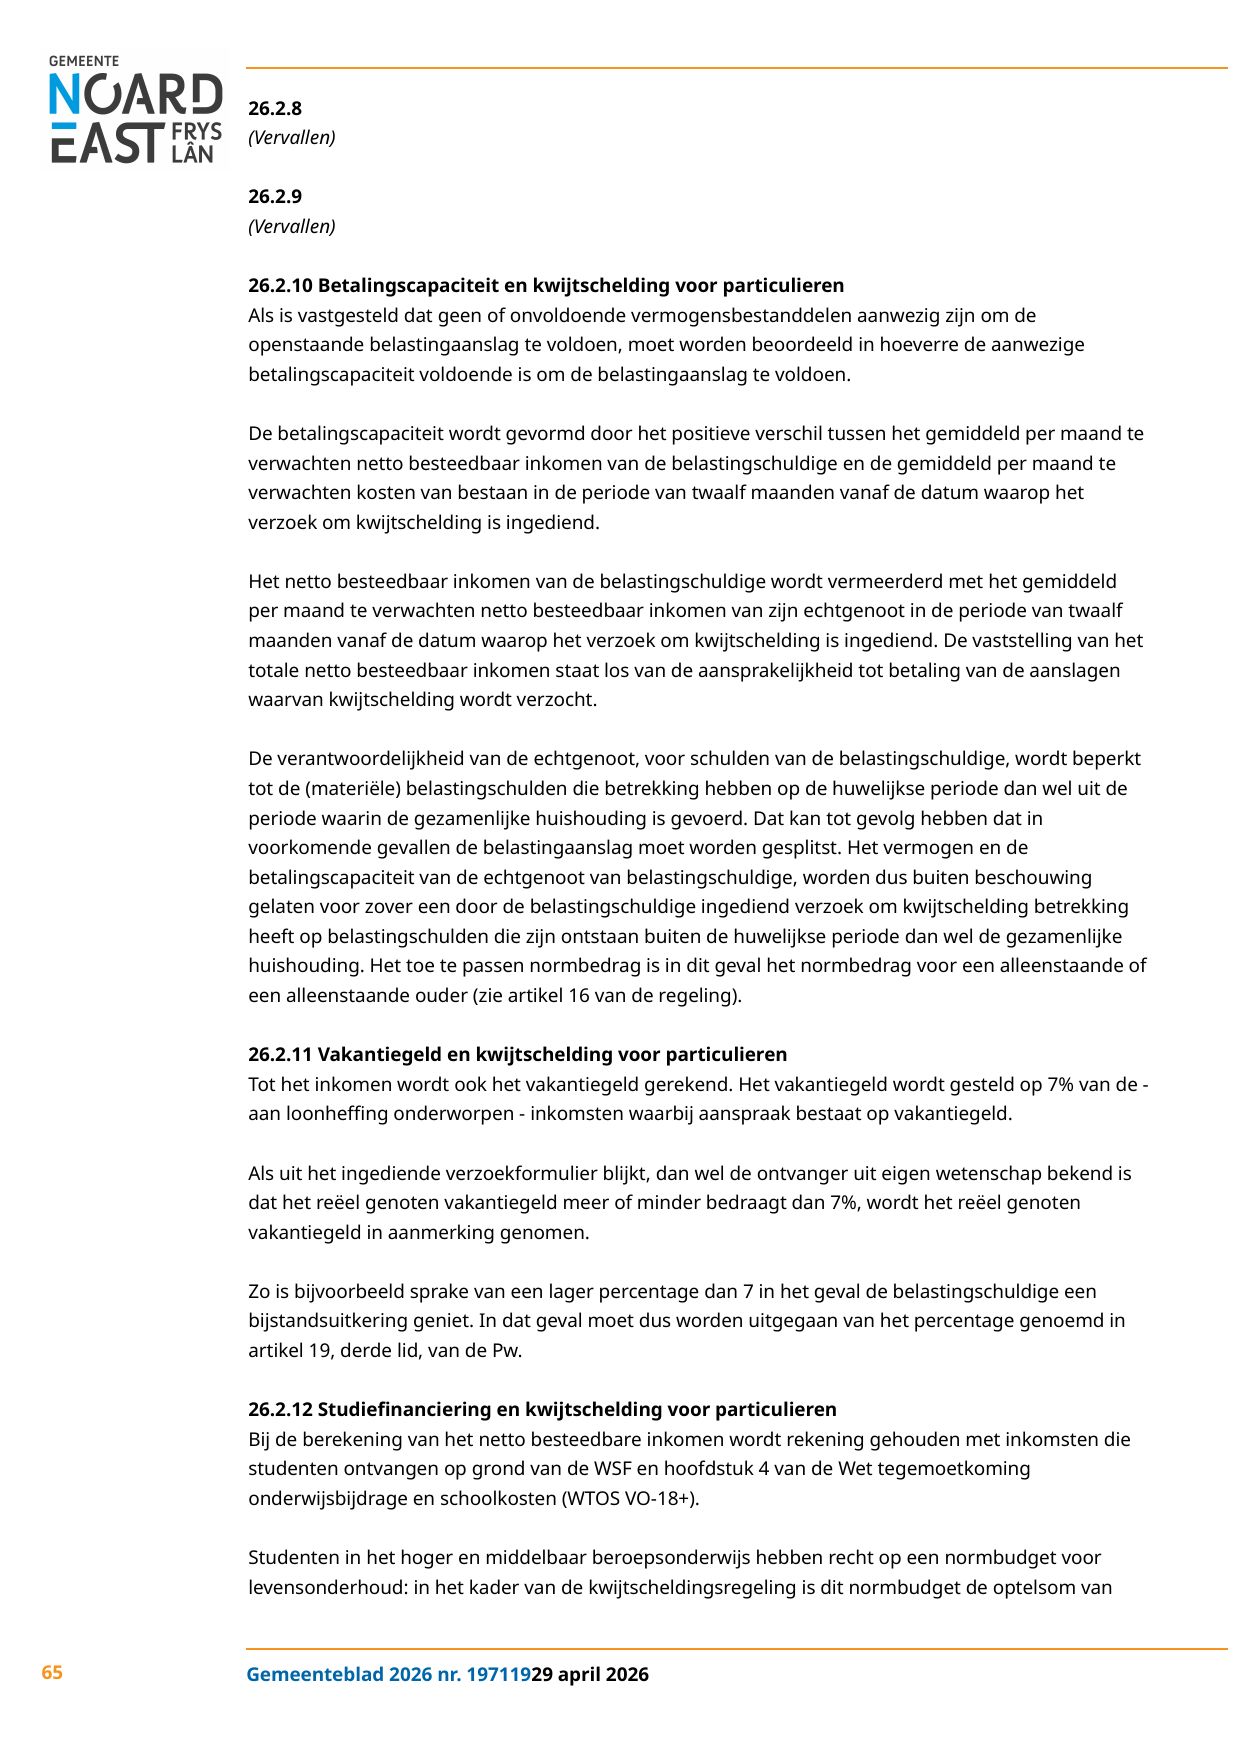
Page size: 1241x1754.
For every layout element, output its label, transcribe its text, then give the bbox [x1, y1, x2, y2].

text De verantwoordelijkheid van de echtgenoot, voor schulden van de belastingschuldige, wordt beperkt tot de (materiële) belastingschulden die betrekking hebben op de huwelijkse periode dan wel uit de periode waarin de gezamenlijke huishouding is gevoerd. Dat kan tot gevolg hebben dat in voorkomende gevallen de belastingaanslag moet worden gesplitst. Het vermogen en de betalingscapaciteit van de echtgenoot van belastingschuldige, worden dus buiten beschouwing gelaten voor zover een door de belastingschuldige ingediend verzoek om kwijtschelding betrekking heeft op belastingschulden die zijn ontstaan buiten de huwelijkse periode dan wel de gezamenlijke huishouding. Het toe te passen normbedrag is in dit geval het normbedrag voor een alleenstaande of een alleenstaande ouder (zie artikel 16 van de regeling). [248, 746, 1152, 1008]
text Tot het inkomen wordt ook het vakantiegeld gerekend. Het vakantiegeld wordt gesteld op 7% van de - aan loonheffing onderworpen - inkomsten waarbij aanspraak bestaat op vakantiegeld. [248, 1071, 1152, 1126]
text 26.2.8 [248, 95, 1152, 121]
text (Vervallen) [248, 213, 1152, 239]
text Studenten in het hoger en middelbaar beroepsonderwijs hebben recht op een normbudget voor levensonderhoud: in het kader van de kwijtscheldingsregeling is dit normbudget de optelsom van [248, 1544, 1152, 1600]
text Als uit het ingediende verzoekformulier blijkt, dan wel de ontvanger uit eigen wetenschap bekend is dat het reëel genoten vakantiegeld meer of minder bedraagt dan 7%, wordt het reëel genoten vakantiegeld in aanmerking genomen. [248, 1160, 1152, 1245]
text 26.2.11 Vakantiegeld en kwijtschelding voor particulieren [248, 1041, 1152, 1067]
text 26.2.12 Studiefinanciering en kwijtschelding voor particulieren [248, 1396, 1152, 1422]
text Zo is bijvoorbeeld sprake van een lager percentage dan 7 in het geval de belastingschuldige een bijstandsuitkering geniet. In dat geval moet dus worden uitgegaan van het percentage genoemd in artikel 19, derde lid, van de Pw. [248, 1278, 1152, 1363]
text Bij de berekening van het netto besteedbare inkomen wordt rekening gehouden met inkomsten die studenten ontvangen op grond van de WSF en hoofdstuk 4 van de Wet tegemoetkoming onderwijsbijdrage en schoolkosten (WTOS VO-18+). [248, 1426, 1152, 1511]
text De betalingscapaciteit wordt gevormd door het positieve verschil tussen het gemiddeld per maand te verwachten netto besteedbaar inkomen van de belastingschuldige en de gemiddeld per maand te verwachten kosten van bestaan in de periode van twaalf maanden vanaf de datum waarop het verzoek om kwijtschelding is ingediend. [248, 420, 1152, 535]
text Als is vastgesteld dat geen of onvoldoende vermogensbestanddelen aanwezig zijn om de openstaande belastingaanslag te voldoen, moet worden beoordeeld in hoeverre de aanwezige betalingscapaciteit voldoende is om de belastingaanslag te voldoen. [248, 302, 1152, 387]
text Het netto besteedbaar inkomen van de belastingschuldige wordt vermeerderd met het gemiddeld per maand te verwachten netto besteedbaar inkomen van zijn echtgenoot in de periode van twaalf maanden vanaf de datum waarop het verzoek om kwijtschelding is ingediend. De vaststelling van het totale netto besteedbaar inkomen staat los van de aansprakelijkheid tot betaling van de aanslagen waarvan kwijtschelding wordt verzocht. [248, 568, 1152, 712]
picture [41, 47, 231, 172]
text 26.2.10 Betalingscapaciteit en kwijtschelding voor particulieren [248, 272, 1152, 298]
text 26.2.9 [248, 183, 1152, 209]
text (Vervallen) [248, 124, 1152, 150]
